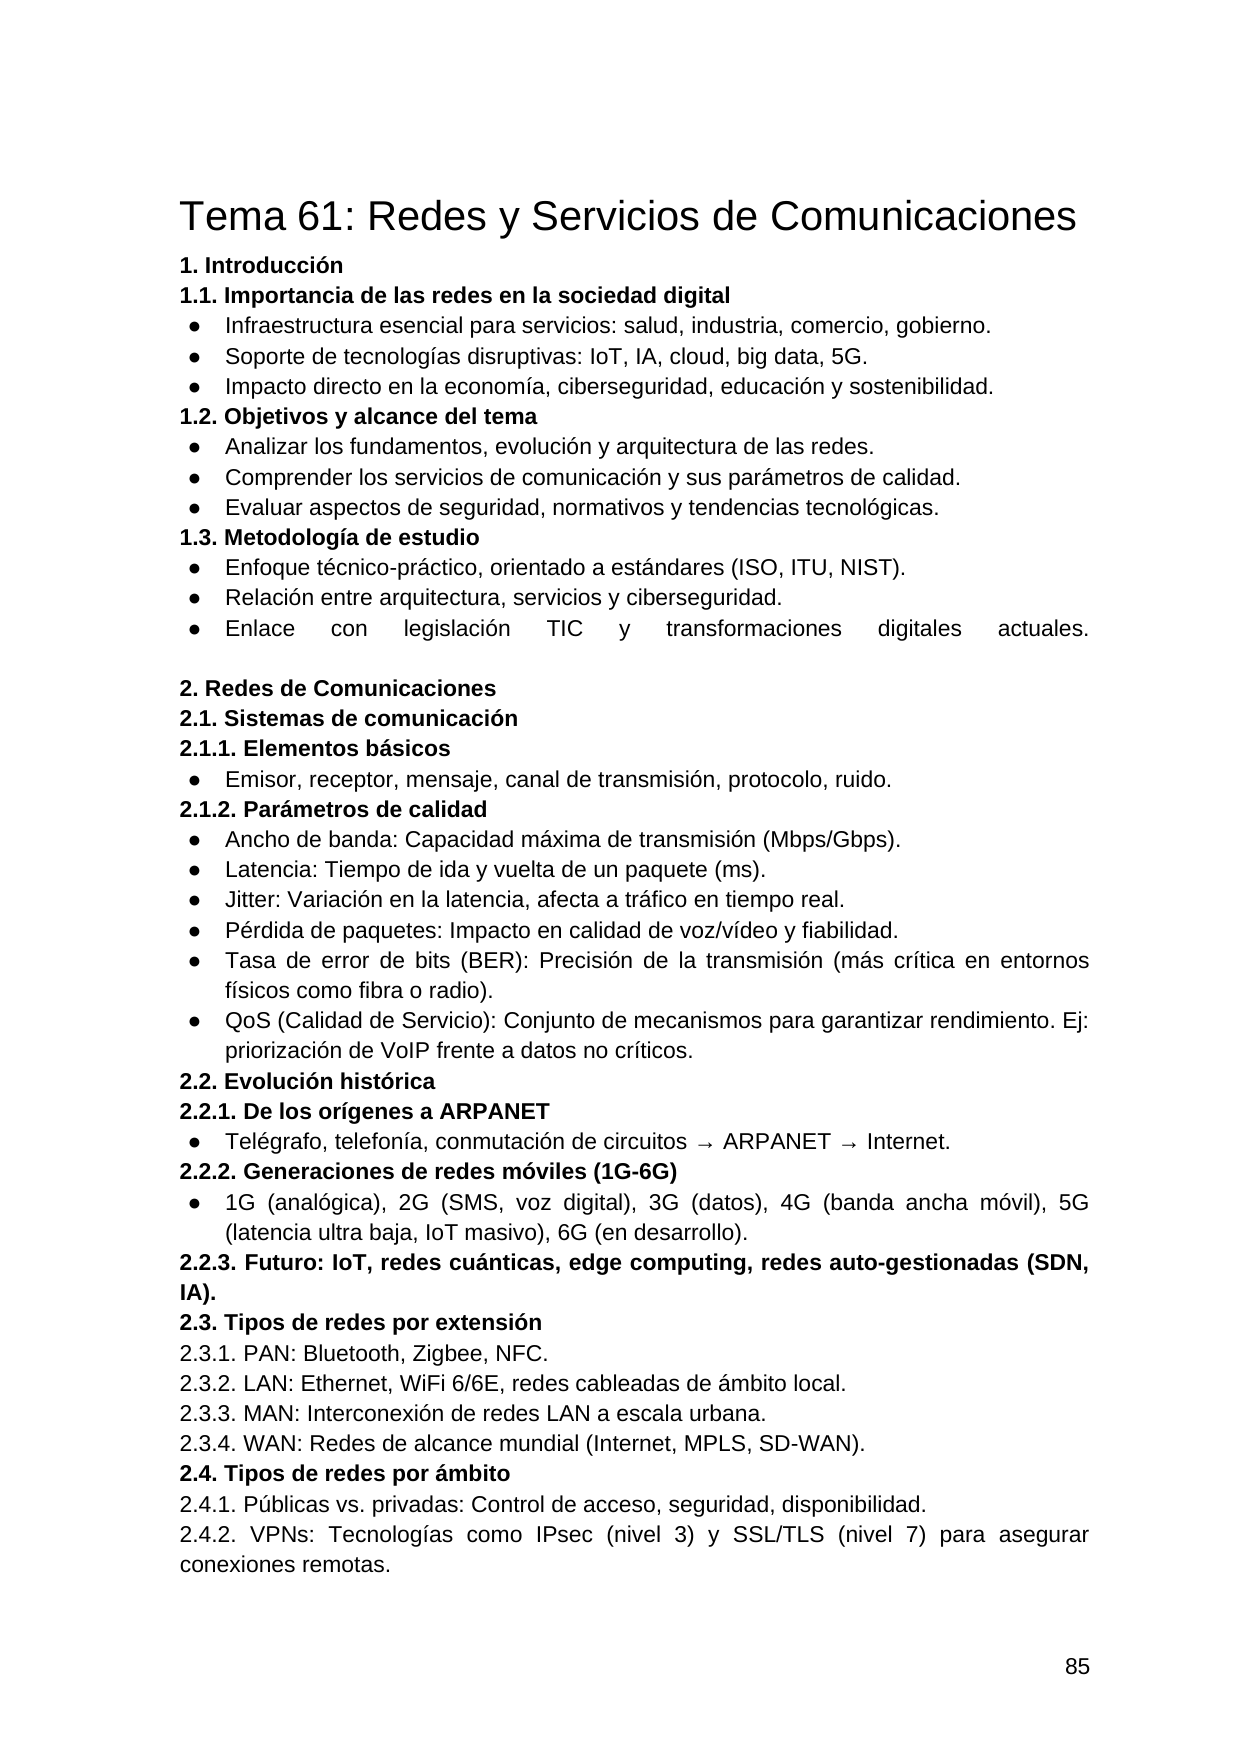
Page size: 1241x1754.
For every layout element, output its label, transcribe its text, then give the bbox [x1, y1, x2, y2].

list Jitter: Variación en la latencia, afecta a tráfico en tiempo real. [187, 886, 1090, 913]
text 2.4.2. VPNs: Tecnologías como IPsec (nivel 3) y SSL/TLS (nivel 7) para asegurar conexiones remotas. [179, 1521, 1090, 1577]
text 2.2. Evolución histórica [179, 1068, 1090, 1094]
text 2.3.3. MAN: Interconexión de redes LAN a escala urbana. [179, 1400, 1090, 1426]
list Ancho de banda: Capacidad máxima de transmisión (Mbps/Gbps). [187, 826, 1090, 852]
text 2.3.1. PAN: Bluetooth, Zigbee, NFC. [179, 1339, 1090, 1366]
text 2.4.1. Públicas vs. privadas: Control de acceso, seguridad, disponibilidad. [179, 1491, 1090, 1517]
text 2.2.3. Futuro: IoT, redes cuánticas, edge computing, redes auto-gestionadas (SDN, IA). [179, 1249, 1090, 1306]
text 2.1. Sistemas de comunicación [179, 705, 1090, 732]
list 1G (analógica), 2G (SMS, voz digital), 3G (datos), 4G (banda ancha móvil), 5G (latencia ultra baja, IoT masivo), 6G (en desarrollo). [187, 1188, 1090, 1245]
subtitle Tema 61: Redes y Servicios de Comunicaciones [179, 192, 1090, 239]
list Soporte de tecnologías disruptivas: IoT, IA, cloud, big data, 5G. [187, 343, 1090, 369]
list Emisor, receptor, mensaje, canal de transmisión, protocolo, ruido. [187, 766, 1090, 792]
list Enfoque técnico-práctico, orientado a estándares (ISO, ITU, NIST). [187, 554, 1090, 581]
text 1.2. Objetivos y alcance del tema [179, 403, 1090, 429]
text 2.3.2. LAN: Ethernet, WiFi 6/6E, redes cableadas de ámbito local. [179, 1370, 1090, 1396]
text 2. Redes de Comunicaciones [179, 675, 1090, 701]
text 1.1. Importancia de las redes en la sociedad digital [179, 282, 1090, 309]
list Comprender los servicios de comunicación y sus parámetros de calidad. [187, 463, 1090, 490]
list Infraestructura esencial para servicios: salud, industria, comercio, gobierno. [187, 312, 1090, 339]
list QoS (Calidad de Servicio): Conjunto de mecanismos para garantizar rendimiento. Ej: priorización de VoIP frente a datos no críticos. [187, 1007, 1090, 1064]
text 2.3.4. WAN: Redes de alcance mundial (Internet, MPLS, SD-WAN). [179, 1430, 1090, 1457]
text 1.3. Metodología de estudio [179, 524, 1090, 550]
text 2.3. Tipos de redes por extensión [179, 1309, 1090, 1336]
list Relación entre arquitectura, servicios y ciberseguridad. [187, 584, 1090, 611]
list Latencia: Tiempo de ida y vuelta de un paquete (ms). [187, 856, 1090, 883]
list Pérdida de paquetes: Impacto en calidad de voz/vídeo y fiabilidad. [187, 917, 1090, 943]
list Telégrafo, telefonía, conmutación de circuitos → ARPANET → Internet. [187, 1128, 1090, 1154]
list Evaluar aspectos de seguridad, normativos y tendencias tecnológicas. [187, 494, 1090, 520]
text 2.1.1. Elementos básicos [179, 735, 1090, 762]
text 2.1.2. Parámetros de calidad [179, 796, 1090, 822]
text 2.4. Tipos de redes por ámbito [179, 1460, 1090, 1487]
text 1. Introducción [179, 252, 1090, 278]
list Impacto directo en la economía, ciberseguridad, educación y sostenibilidad. [187, 373, 1090, 399]
list Analizar los fundamentos, evolución y arquitectura de las redes. [187, 433, 1090, 460]
list Tasa de error de bits (BER): Precisión de la transmisión (más crítica en entornos físicos como fibra o radio). [187, 947, 1090, 1003]
list Enlace con legislación TIC y transformaciones digitales actuales. [187, 614, 1090, 671]
text 2.2.2. Generaciones de redes móviles (1G-6G) [179, 1158, 1090, 1185]
text 2.2.1. De los orígenes a ARPANET [179, 1098, 1090, 1124]
